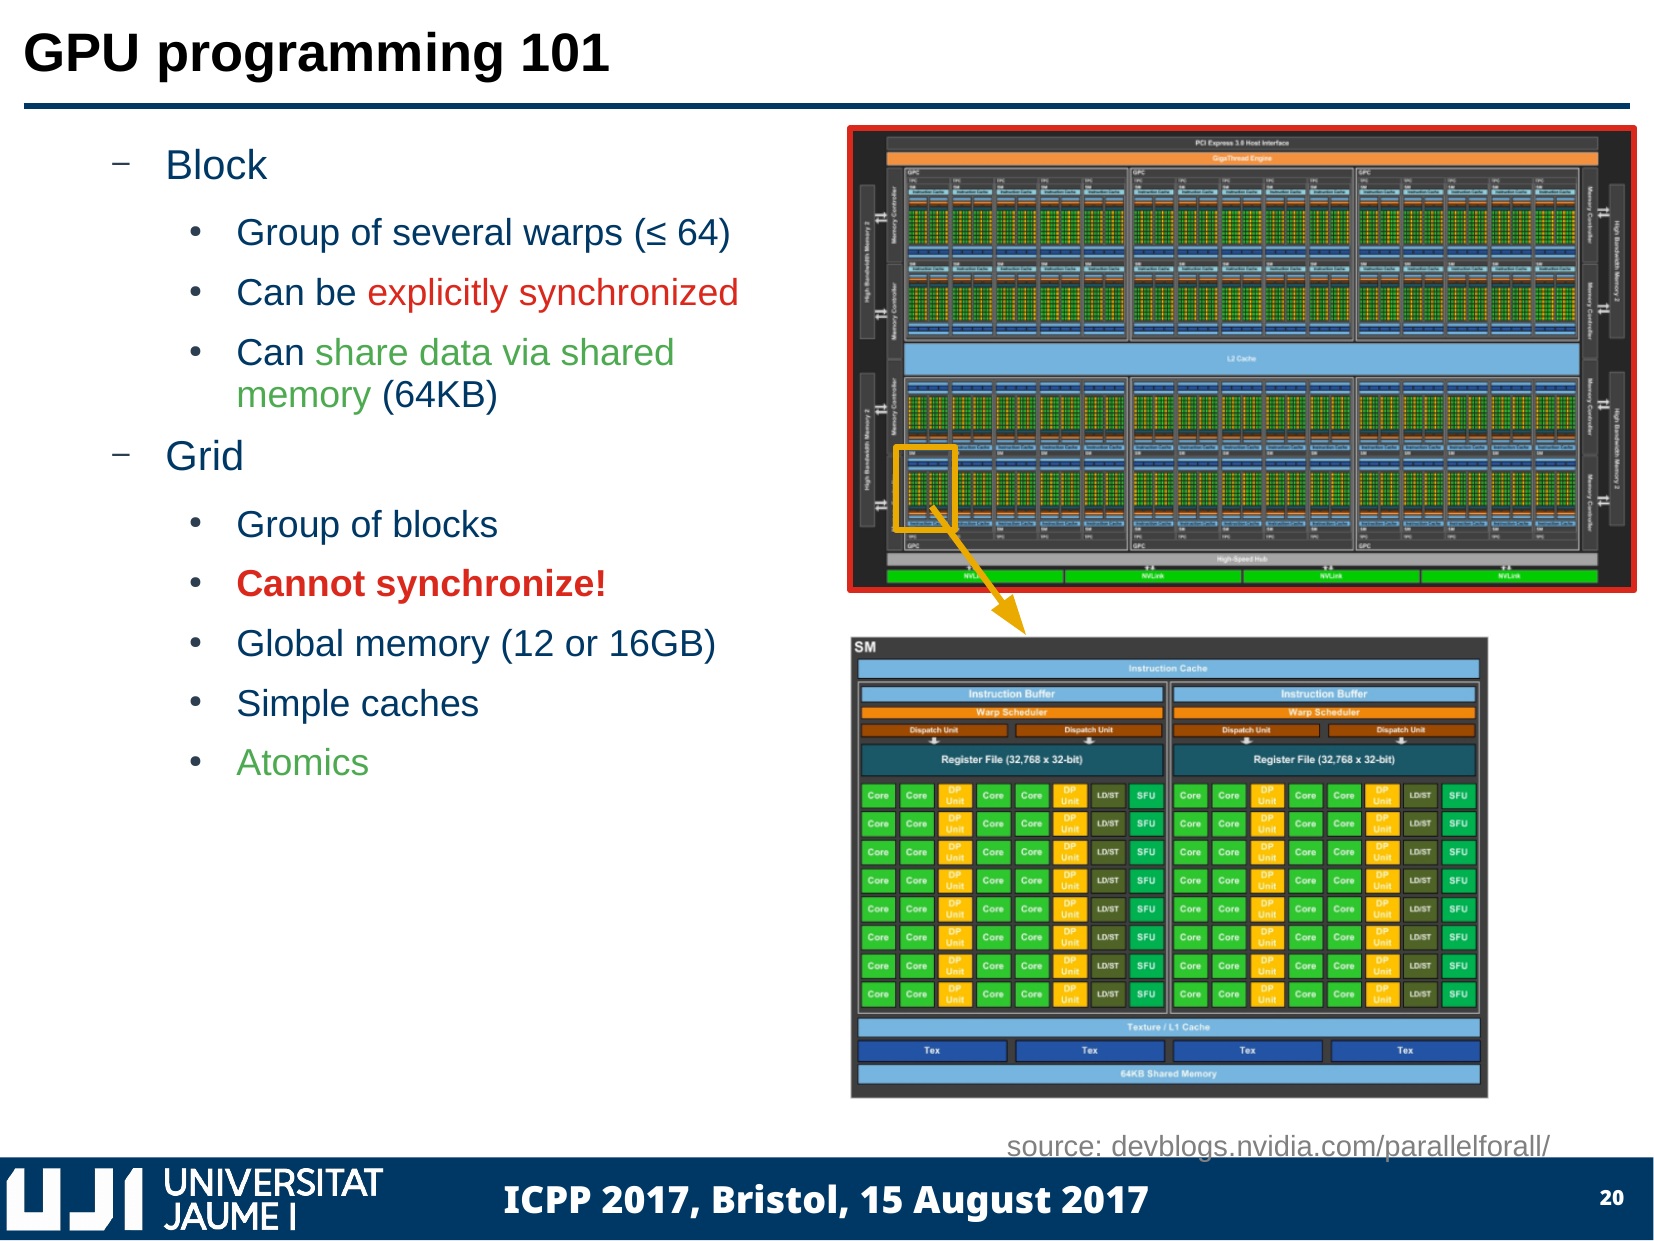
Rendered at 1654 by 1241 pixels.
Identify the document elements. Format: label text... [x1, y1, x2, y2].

text_box source: devblogs.nvidia.com/parallelforall/ [992, 1122, 1567, 1170]
picture [0, 1158, 390, 1241]
list Block Group of several warps (≤ 64) Can be explicitly synchronized Can share data via shared memory (64KB) Grid Group of blocks Cannot synchronize! Global memory (12 or 16GB) Simple caches Atomics [23, 141, 808, 1134]
picture [899, 450, 952, 527]
picture [850, 636, 1489, 1099]
title GPU programming 101 [23, 0, 1630, 107]
picture [853, 131, 1631, 587]
